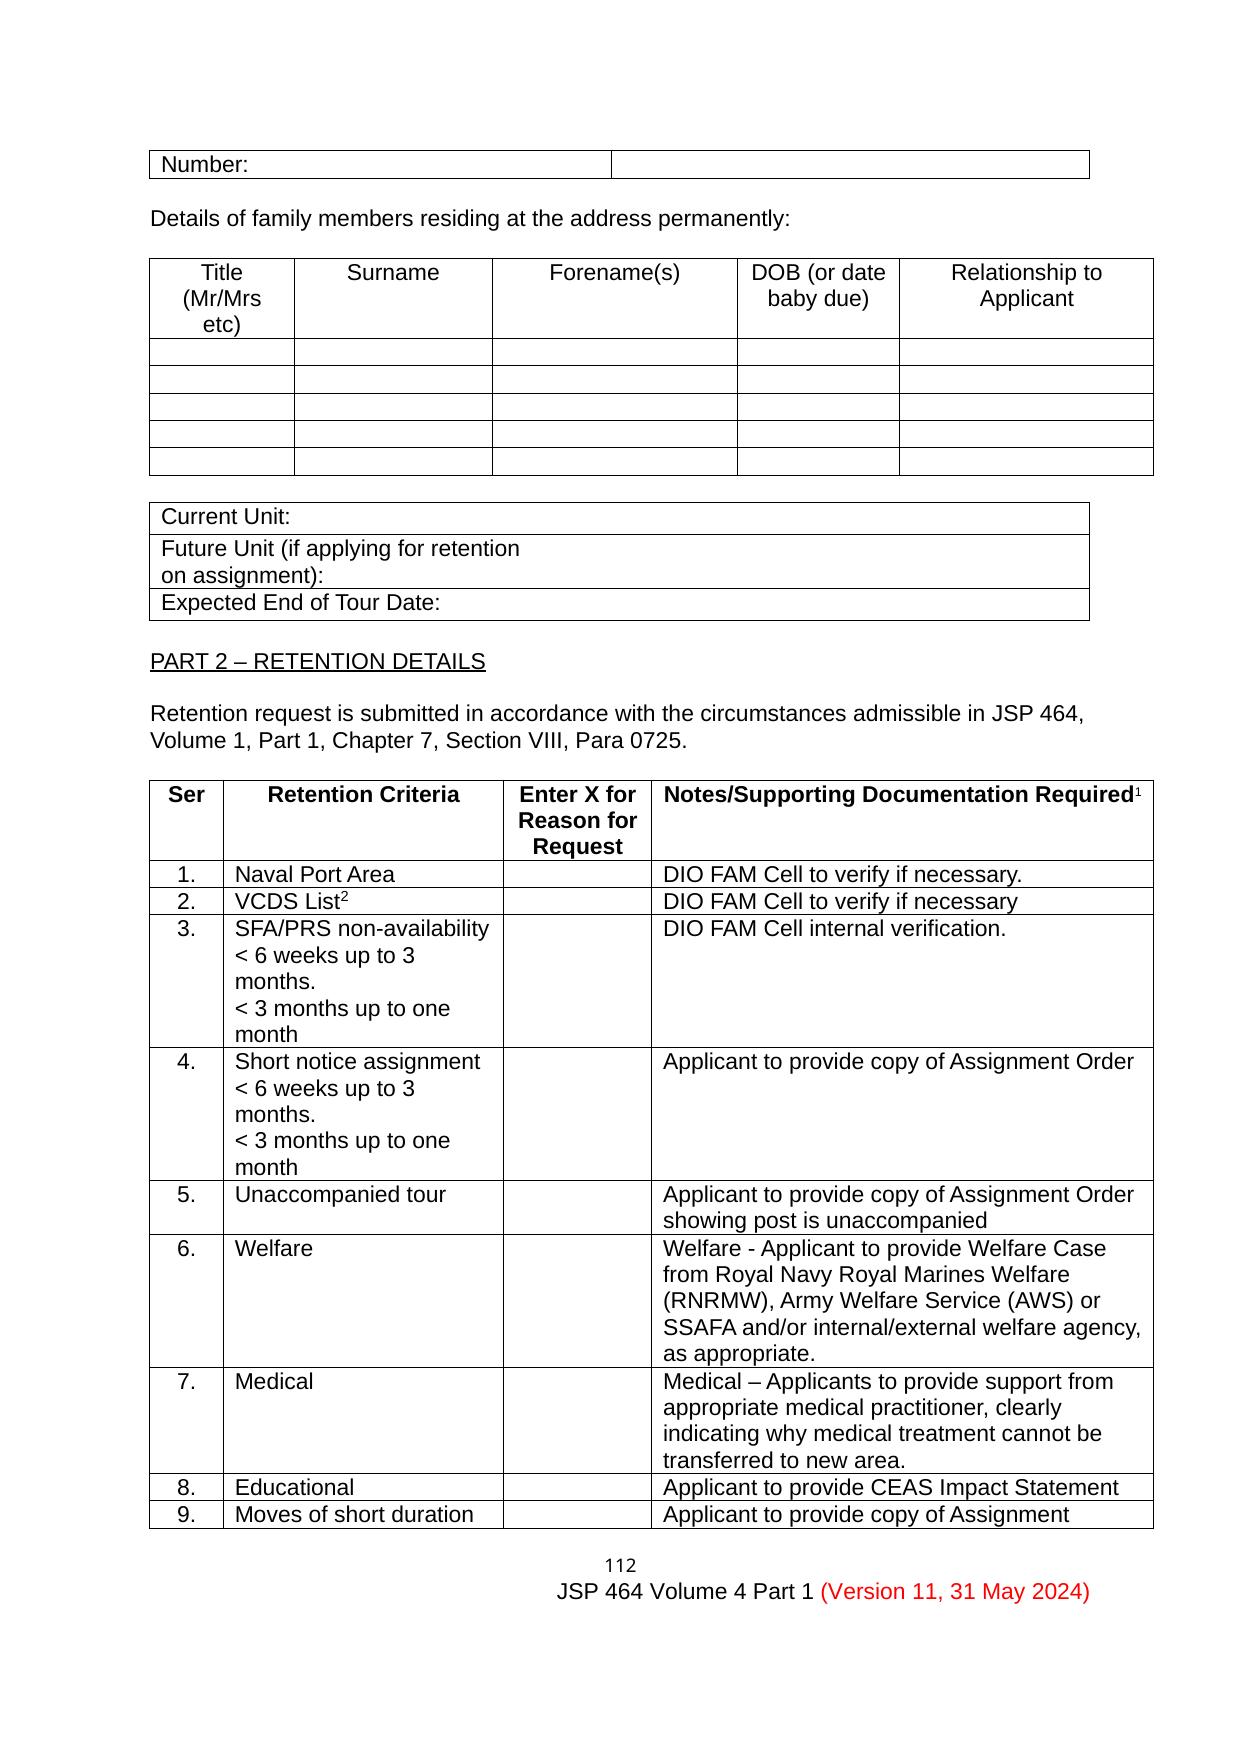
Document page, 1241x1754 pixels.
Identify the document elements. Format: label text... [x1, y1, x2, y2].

table_cell [504, 888, 651, 914]
table_header Retention Criteria [224, 781, 503, 859]
table_cell [150, 394, 294, 420]
table_cell [295, 421, 492, 447]
table_cell [900, 366, 1153, 392]
table_cell Future Unit (if applying for retention on assignment): [150, 535, 547, 588]
table_cell [900, 448, 1153, 474]
table_cell Number: [150, 151, 327, 177]
table_cell 4. [150, 1048, 223, 1180]
table_cell [738, 394, 899, 420]
table_cell [150, 448, 294, 474]
table_header Enter X for Reason for Request [504, 781, 651, 859]
table_cell Medical [224, 1368, 503, 1473]
table_cell 6. [150, 1235, 223, 1367]
table_cell [738, 366, 899, 392]
table_cell Educational [224, 1474, 503, 1500]
table_cell [738, 448, 899, 474]
table_cell [295, 366, 492, 392]
table_cell Applicant to provide copy of Assignment [652, 1501, 1153, 1528]
table_cell [504, 1235, 651, 1367]
table_cell [493, 448, 737, 474]
table_cell Applicant to provide copy of Assignment Order showing post is unaccompanied [652, 1181, 1153, 1234]
table_cell [900, 421, 1153, 447]
table_cell [738, 421, 899, 447]
table_cell Applicant to provide CEAS Impact Statement [652, 1474, 1153, 1500]
table_cell VCDS List2 [224, 888, 503, 914]
table_cell 2. [150, 888, 223, 914]
table_cell [839, 151, 1089, 177]
table_cell [504, 1501, 651, 1528]
table_cell SFA/PRS non-availability < 6 weeks up to 3 months. < 3 months up to one month [224, 915, 503, 1047]
table_cell 1. [150, 861, 223, 887]
table_cell [504, 861, 651, 887]
table_cell Welfare [224, 1235, 503, 1367]
table_cell [738, 339, 899, 365]
table_header Title (Mr/Mrs etc) [150, 259, 294, 338]
table_header Surname [295, 259, 492, 338]
table_cell Short notice assignment < 6 weeks up to 3 months. < 3 months up to one month [224, 1048, 503, 1180]
table_header DOB (or date baby due) [738, 259, 899, 338]
text Retention request is submitted in accordance with the circumstances admissible in JSP 464, Volume 1, Part 1, Chapter 7, Section VIII, Para 0725. [150, 700, 1090, 753]
table_cell [150, 421, 294, 447]
table_cell [504, 1474, 651, 1500]
table_header Notes/Supporting Documentation Required1 [652, 781, 1153, 859]
table_cell [493, 394, 737, 420]
table_cell [504, 915, 651, 1047]
table_cell [504, 1368, 651, 1473]
table_cell Applicant to provide copy of Assignment Order [652, 1048, 1153, 1180]
table_header Forename(s) [493, 259, 737, 338]
table_cell Expected End of Tour Date: [150, 589, 547, 620]
table_cell [900, 339, 1153, 365]
table_cell Welfare - Applicant to provide Welfare Case from Royal Navy Royal Marines Welfare (RNRMW), Army Welfare Service (AWS) or SSAFA and/or internal/external welfare agency, as appropriate. [652, 1235, 1153, 1367]
table_header Ser [150, 781, 223, 859]
text Details of family members residing at the address permanently: [150, 205, 1090, 231]
table_cell 8. [150, 1474, 223, 1500]
table_cell [328, 151, 611, 177]
table_header Current Unit: [150, 503, 547, 534]
table_cell DIO FAM Cell to verify if necessary. [652, 861, 1153, 887]
table_cell 7. [150, 1368, 223, 1473]
table_header [547, 503, 1089, 534]
table_cell [547, 589, 1089, 620]
table_cell [150, 339, 294, 365]
table_cell Moves of short duration [224, 1501, 503, 1528]
table_cell [547, 535, 1089, 588]
table_cell 5. [150, 1181, 223, 1234]
table_cell Unaccompanied tour [224, 1181, 503, 1234]
table_cell [493, 366, 737, 392]
table_cell [504, 1048, 651, 1180]
table_cell 3. [150, 915, 223, 1047]
table_cell [900, 394, 1153, 420]
table_cell Medical – Applicants to provide support from appropriate medical practitioner, clearly indicating why medical treatment cannot be transferred to new area. [652, 1368, 1153, 1473]
table_cell [150, 366, 294, 392]
text PART 2 – RETENTION DETAILS [150, 648, 1090, 674]
table_cell [295, 339, 492, 365]
table_cell DIO FAM Cell to verify if necessary [652, 888, 1153, 914]
table_cell [612, 151, 839, 177]
table_cell [295, 448, 492, 474]
table_cell [504, 1181, 651, 1234]
table_cell 9. [150, 1501, 223, 1528]
table_cell [295, 394, 492, 420]
table_cell [493, 339, 737, 365]
table_cell Naval Port Area [224, 861, 503, 887]
table_cell [493, 421, 737, 447]
table_header Relationship to Applicant [900, 259, 1153, 338]
table_cell DIO FAM Cell internal verification. [652, 915, 1153, 1047]
